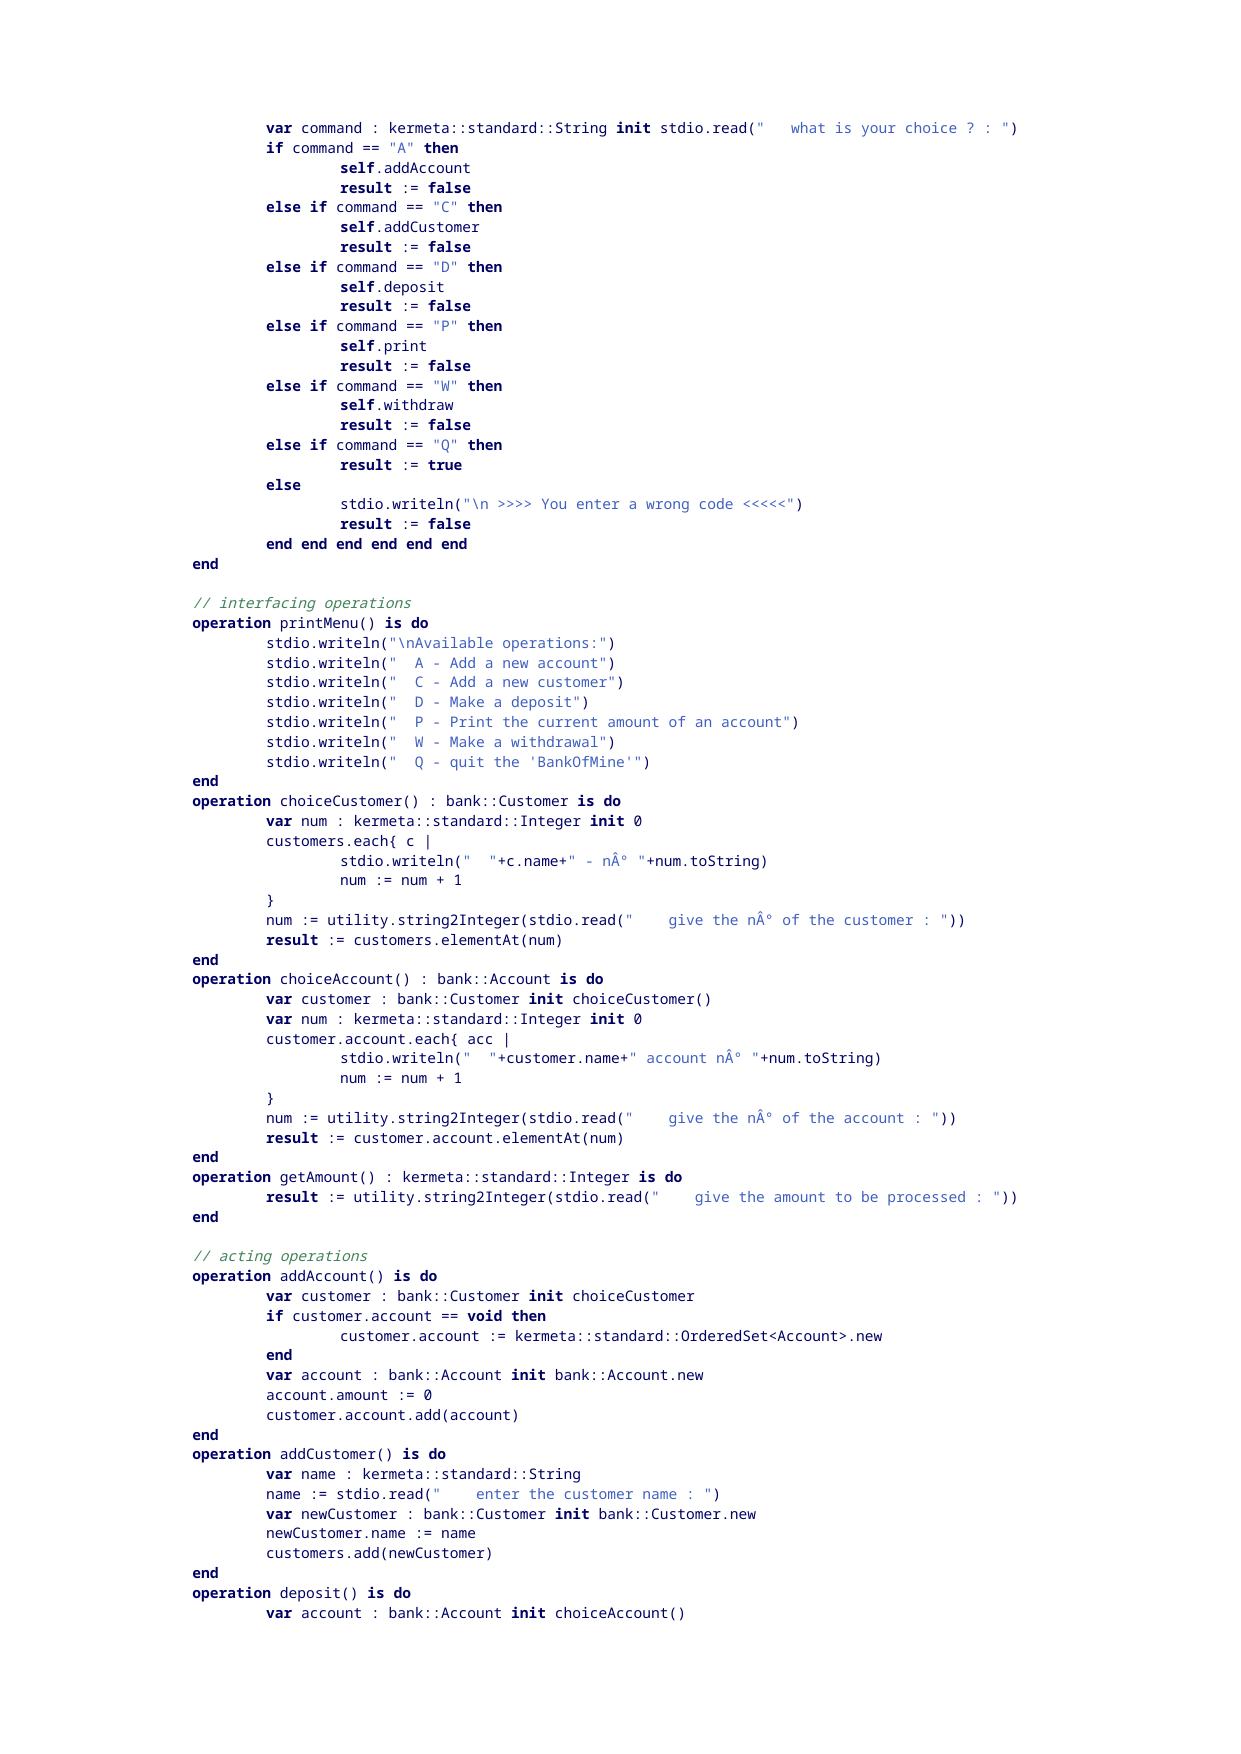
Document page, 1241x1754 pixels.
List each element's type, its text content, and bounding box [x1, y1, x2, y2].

text operation choiceAccount() : bank::Account is do [118, 969, 1122, 989]
text account.amount := 0 [118, 1385, 1122, 1404]
text result := false [118, 177, 1122, 197]
text end [118, 1207, 1122, 1226]
text var customer : bank::Customer init choiceCustomer [118, 1286, 1122, 1306]
text result := customers.elementAt(num) [118, 929, 1122, 949]
text if command == "A" then [118, 138, 1122, 158]
text stdio.writeln("\n >>>> You enter a wrong code <<<<<") [118, 494, 1122, 514]
text newCustomer.name := name [118, 1523, 1122, 1543]
text operation choiceCustomer() : bank::Customer is do [118, 791, 1122, 811]
text else if command == "Q" then [118, 435, 1122, 454]
text end [118, 1345, 1122, 1365]
text else if command == "C" then [118, 197, 1122, 217]
text end [118, 553, 1122, 573]
text num := num + 1 [118, 1068, 1122, 1088]
text var newCustomer : bank::Customer init bank::Customer.new [118, 1503, 1122, 1523]
text result := false [118, 356, 1122, 375]
text operation printMenu() is do [118, 613, 1122, 633]
text var customer : bank::Customer init choiceCustomer() [118, 989, 1122, 1009]
text stdio.writeln(" Q - quit the 'BankOfMine'") [118, 751, 1122, 771]
text stdio.writeln(" C - Add a new customer") [118, 672, 1122, 692]
text else if command == "W" then [118, 375, 1122, 395]
text self.withdraw [118, 395, 1122, 415]
text end [118, 1147, 1122, 1167]
text result := customer.account.elementAt(num) [118, 1127, 1122, 1147]
text result := true [118, 454, 1122, 474]
text } [118, 890, 1122, 910]
text stdio.writeln(" W - Make a withdrawal") [118, 732, 1122, 751]
text operation addAccount() is do [118, 1266, 1122, 1286]
text // interfacing operations [118, 593, 1122, 613]
text else if command == "P" then [118, 316, 1122, 336]
text stdio.writeln(" "+c.name+" - nÂ° "+num.toString) [118, 850, 1122, 870]
text end [118, 771, 1122, 791]
text self.addAccount [118, 158, 1122, 177]
text result := false [118, 415, 1122, 435]
text customer.account := kermeta::standard::OrderedSet<Account>.new [118, 1325, 1122, 1345]
text operation getAmount() : kermeta::standard::Integer is do [118, 1167, 1122, 1187]
text stdio.writeln("\nAvailable operations:") [118, 633, 1122, 652]
text result := false [118, 514, 1122, 534]
text var command : kermeta::standard::String init stdio.read(" what is your choice ? : ") [118, 118, 1122, 138]
text customers.add(newCustomer) [118, 1543, 1122, 1563]
text var num : kermeta::standard::Integer init 0 [118, 1009, 1122, 1028]
text } [118, 1088, 1122, 1108]
text var account : bank::Account init choiceAccount() [118, 1602, 1122, 1622]
text result := false [118, 296, 1122, 316]
text else if command == "D" then [118, 257, 1122, 276]
text end [118, 949, 1122, 969]
text self.addCustomer [118, 217, 1122, 237]
text name := stdio.read(" enter the customer name : ") [118, 1484, 1122, 1503]
text customers.each{ c | [118, 831, 1122, 850]
text customer.account.add(account) [118, 1404, 1122, 1424]
text if customer.account == void then [118, 1306, 1122, 1325]
text stdio.writeln(" A - Add a new account") [118, 652, 1122, 672]
text end end end end end end [118, 534, 1122, 553]
text self.print [118, 336, 1122, 356]
text else [118, 474, 1122, 494]
text stdio.writeln(" "+customer.name+" account nÂ° "+num.toString) [118, 1048, 1122, 1068]
text customer.account.each{ acc | [118, 1028, 1122, 1048]
text // acting operations [118, 1246, 1122, 1266]
text var account : bank::Account init bank::Account.new [118, 1365, 1122, 1385]
text self.deposit [118, 276, 1122, 296]
text var num : kermeta::standard::Integer init 0 [118, 811, 1122, 831]
text operation deposit() is do [118, 1583, 1122, 1602]
text var name : kermeta::standard::String [118, 1464, 1122, 1484]
text result := utility.string2Integer(stdio.read(" give the amount to be processed : ")) [118, 1187, 1122, 1207]
text stdio.writeln(" D - Make a deposit") [118, 692, 1122, 712]
text operation addCustomer() is do [118, 1444, 1122, 1464]
text result := false [118, 237, 1122, 257]
text num := utility.string2Integer(stdio.read(" give the nÂ° of the customer : ")) [118, 910, 1122, 929]
text end [118, 1424, 1122, 1444]
text end [118, 1563, 1122, 1583]
text stdio.writeln(" P - Print the current amount of an account") [118, 712, 1122, 732]
text num := num + 1 [118, 870, 1122, 890]
text num := utility.string2Integer(stdio.read(" give the nÂ° of the account : ")) [118, 1108, 1122, 1127]
